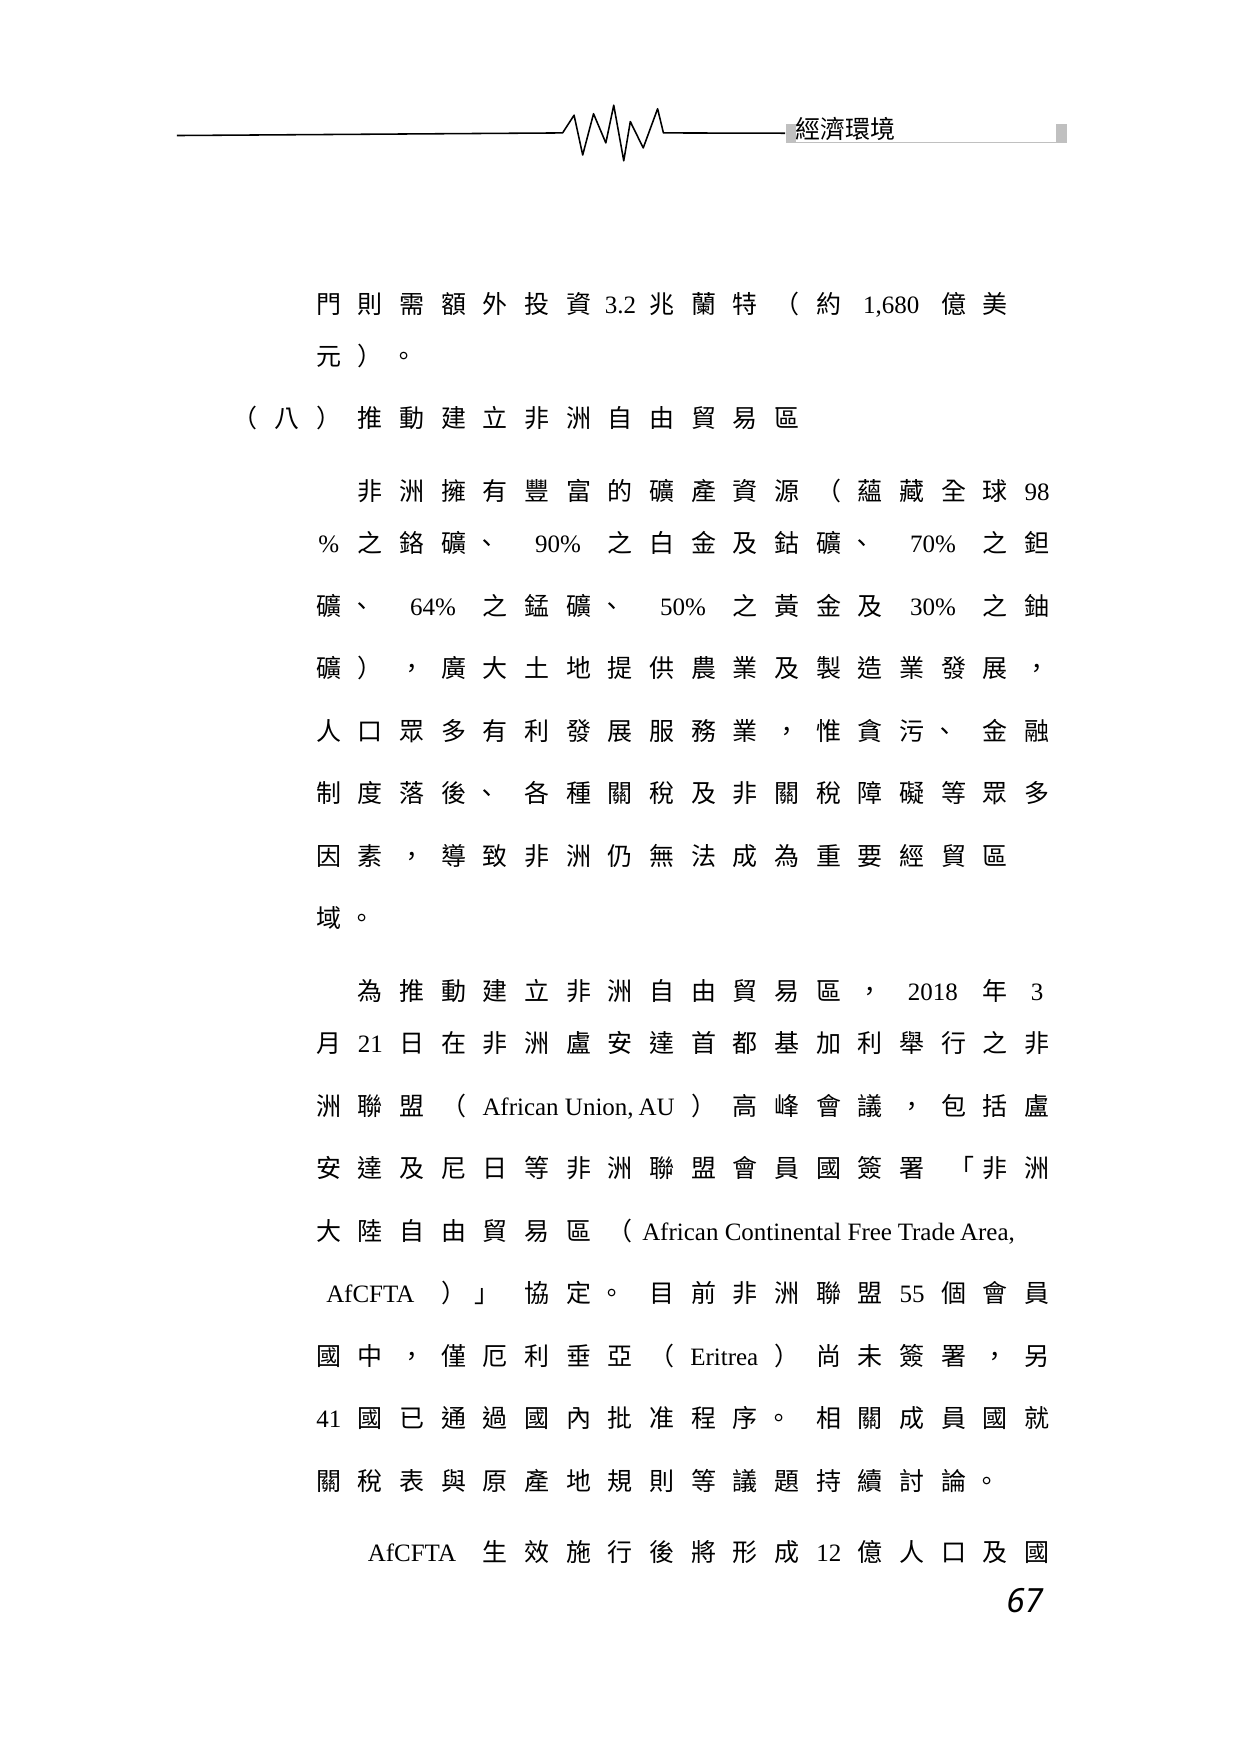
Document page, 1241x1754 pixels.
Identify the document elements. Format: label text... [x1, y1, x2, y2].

text （八）推動建立非洲自由貿易區 [207, 375, 1058, 438]
text 門則需額外投資3.2兆蘭特（約1,680億美元）。 [281, 250, 1058, 375]
text 非洲擁有豐富的礦產資源（蘊藏全球98%之鉻礦、90%之白金及鈷礦、70%之鉭礦、64%之錳礦、50%之黃金及30%之鈾礦），廣大土地提供農業及製造業發展，人口眾多有利發展服務業，惟貪污、金融制度落後、各種關稅及非關稅障礙等眾多因素，導致非洲仍無法成為重要經貿區域。 [281, 438, 1058, 938]
text AfCFTA生效施行後將形成12億人口及國 [281, 1500, 1058, 1563]
text 為推動建立非洲自由貿易區，2018年3月21日在非洲盧安達首都基加利舉行之非洲聯盟（African Union, AU）高峰會議，包括盧安達及尼日等非洲聯盟會員國簽署「非洲大陸自由貿易區（African Continental Free Trade Area, AfCFTA）」協定。目前非洲聯盟55個會員國中，僅厄利垂亞（Eritrea）尚未簽署，另41國已通過國內批准程序。相關成員國就關稅表與原產地規則等議題持續討論。 [281, 938, 1058, 1500]
